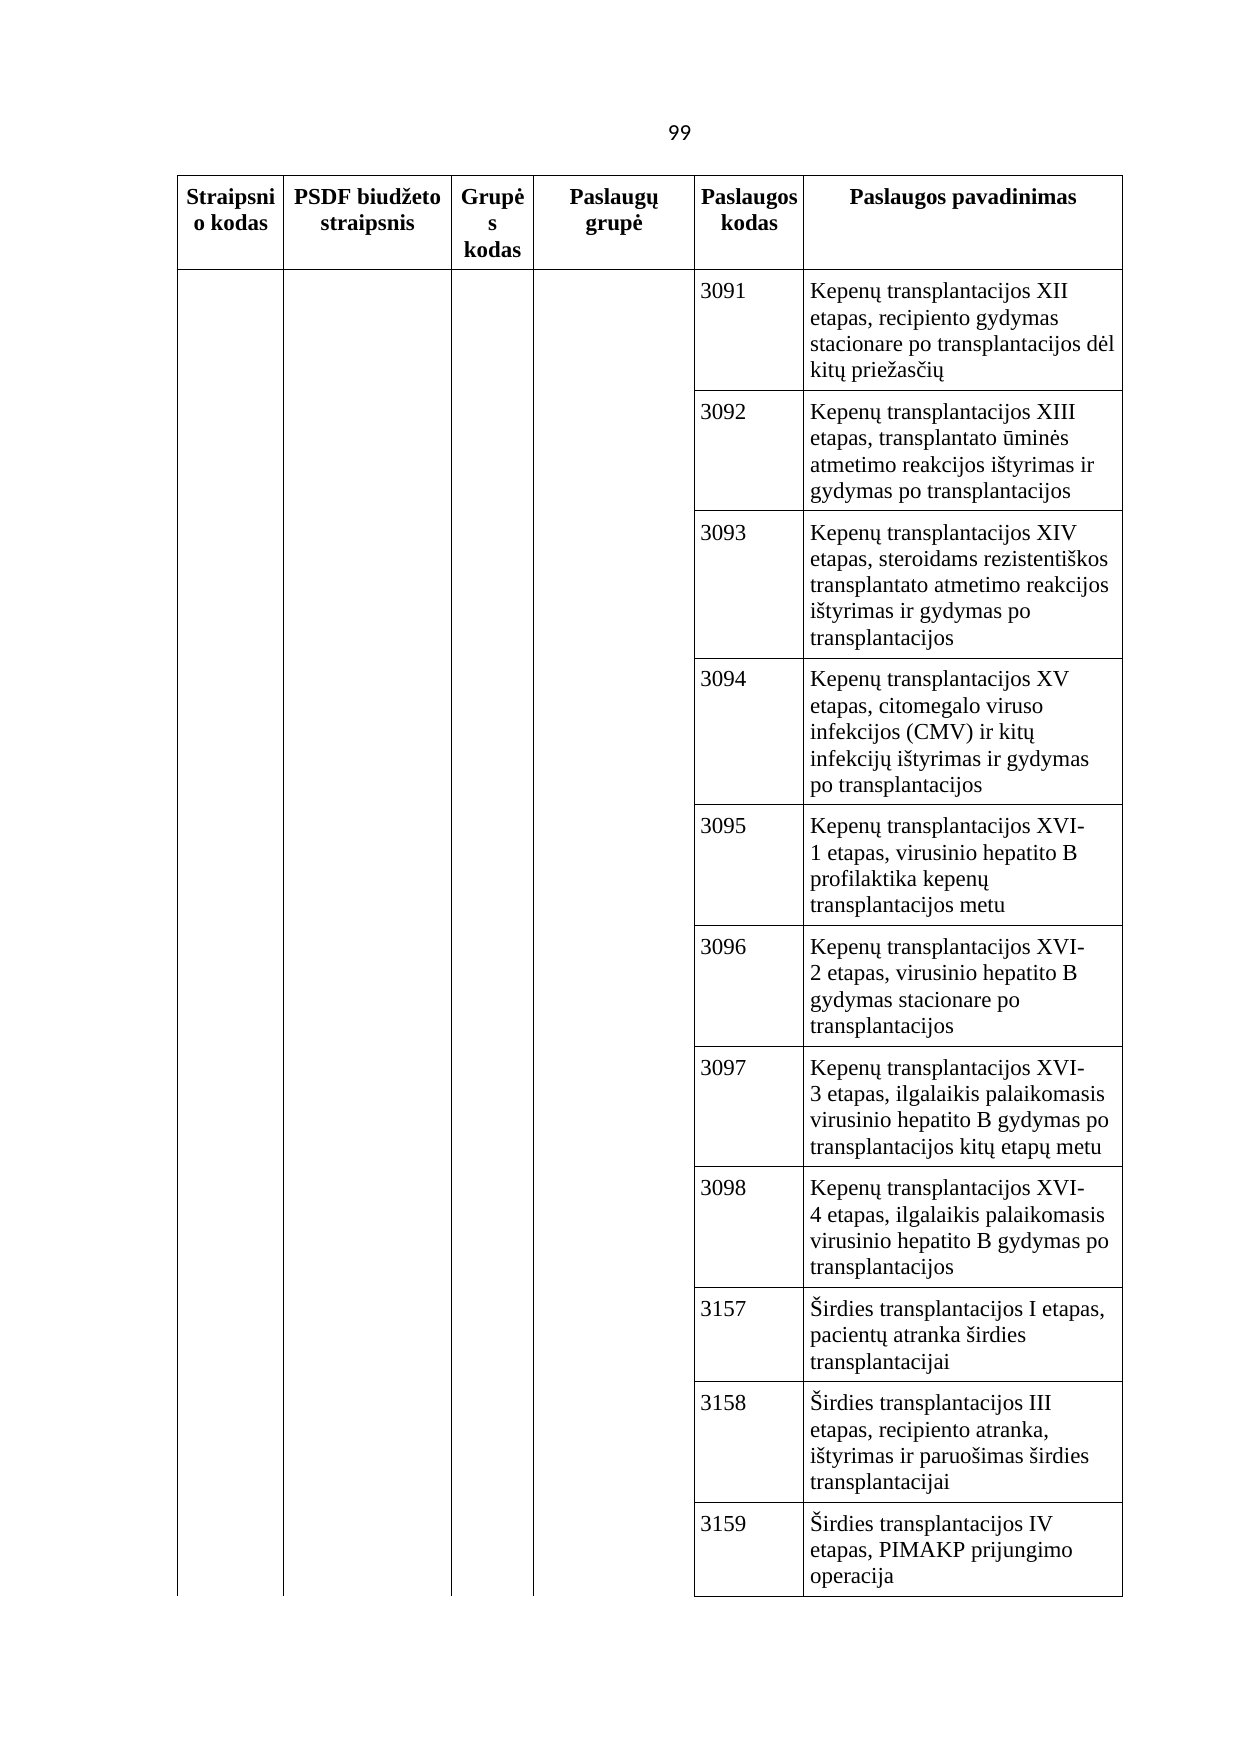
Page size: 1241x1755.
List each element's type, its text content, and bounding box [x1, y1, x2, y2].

table_cell [284, 1046, 451, 1166]
table_cell 3096 [695, 926, 803, 1046]
table_cell [178, 390, 283, 510]
table_header Paslaugos kodas [695, 176, 803, 269]
table_cell Kepenų transplantacijos XIII etapas, transplantato ūminės atmetimo reakcijos ištyrimas ir gydymas po transplantacijos [804, 391, 1122, 510]
table_cell [452, 1166, 533, 1287]
table_cell [284, 390, 451, 510]
table_cell Kepenų transplantacijos XVI-3 etapas, ilgalaikis palaikomasis virusinio hepatito B gydymas po transplantacijos kitų etapų metu [804, 1047, 1122, 1166]
table_cell [534, 1502, 694, 1596]
table_cell [284, 925, 451, 1046]
table_cell [284, 658, 451, 804]
table_cell Širdies transplantacijos IV etapas, PIMAKP prijungimo operacija [804, 1503, 1122, 1596]
table_cell 3157 [695, 1288, 803, 1381]
table_cell Širdies transplantacijos I etapas, pacientų atranka širdies transplantacijai [804, 1288, 1122, 1381]
table_cell [178, 1381, 283, 1502]
table_cell [452, 510, 533, 657]
table_cell [178, 925, 283, 1046]
table_cell [284, 1381, 451, 1502]
table_cell [284, 510, 451, 657]
table_header Grupės kodas [452, 176, 533, 269]
table_header Straipsnio kodas [178, 176, 283, 269]
table_cell [452, 1046, 533, 1166]
table_cell [452, 390, 533, 510]
table_cell [178, 1502, 283, 1596]
table_cell [534, 925, 694, 1046]
table_cell Kepenų transplantacijos XII etapas, recipiento gydymas stacionare po transplantacijos dėl kitų priežasčių [804, 270, 1122, 390]
table_cell Kepenų transplantacijos XIV etapas, steroidams rezistentiškos transplantato atmetimo reakcijos ištyrimas ir gydymas po transplantacijos [804, 511, 1122, 657]
table_cell 3094 [695, 659, 803, 804]
table_cell [534, 1287, 694, 1381]
table_cell Kepenų transplantacijos XVI-1 etapas, virusinio hepatito B profilaktika kepenų transplantacijos metu [804, 805, 1122, 925]
table_cell [452, 1287, 533, 1381]
table_cell [284, 1166, 451, 1287]
table_cell [178, 1287, 283, 1381]
table_cell [534, 658, 694, 804]
table_cell 3091 [695, 270, 803, 390]
table_cell [452, 804, 533, 925]
table_cell 3158 [695, 1382, 803, 1502]
table_cell 3098 [695, 1167, 803, 1287]
table_header Paslaugų grupė [534, 176, 694, 269]
table_cell [284, 1502, 451, 1596]
table_cell Kepenų transplantacijos XVI-4 etapas, ilgalaikis palaikomasis virusinio hepatito B gydymas po transplantacijos [804, 1167, 1122, 1287]
table_cell [452, 1502, 533, 1596]
table_header Paslaugos pavadinimas [804, 176, 1122, 269]
table_cell [284, 1287, 451, 1381]
table_cell 3092 [695, 391, 803, 510]
table_cell [178, 1046, 283, 1166]
table_cell [178, 804, 283, 925]
table_cell [534, 270, 694, 390]
table_cell 3093 [695, 511, 803, 657]
table_cell [284, 270, 451, 390]
table_cell [178, 270, 283, 390]
table_cell [534, 1166, 694, 1287]
table_cell [178, 1166, 283, 1287]
table_cell [534, 390, 694, 510]
table_cell 3095 [695, 805, 803, 925]
table_cell [534, 1046, 694, 1166]
table_cell Kepenų transplantacijos XV etapas, citomegalo viruso infekcijos (CMV) ir kitų infekcijų ištyrimas ir gydymas po transplantacijos [804, 659, 1122, 804]
table_header PSDF biudžeto straipsnis [284, 176, 451, 269]
table_cell [534, 510, 694, 657]
table_cell 3097 [695, 1047, 803, 1166]
table_cell Širdies transplantacijos III etapas, recipiento atranka, ištyrimas ir paruošimas širdies transplantacijai [804, 1382, 1122, 1502]
table_cell [284, 804, 451, 925]
table_cell [178, 658, 283, 804]
table_cell [534, 1381, 694, 1502]
table_cell Kepenų transplantacijos XVI-2 etapas, virusinio hepatito B gydymas stacionare po transplantacijos [804, 926, 1122, 1046]
table_cell [452, 270, 533, 390]
table_cell [452, 925, 533, 1046]
table_cell [452, 1381, 533, 1502]
table_cell 3159 [695, 1503, 803, 1596]
table_cell [178, 510, 283, 657]
table_cell [452, 658, 533, 804]
table_cell [534, 804, 694, 925]
